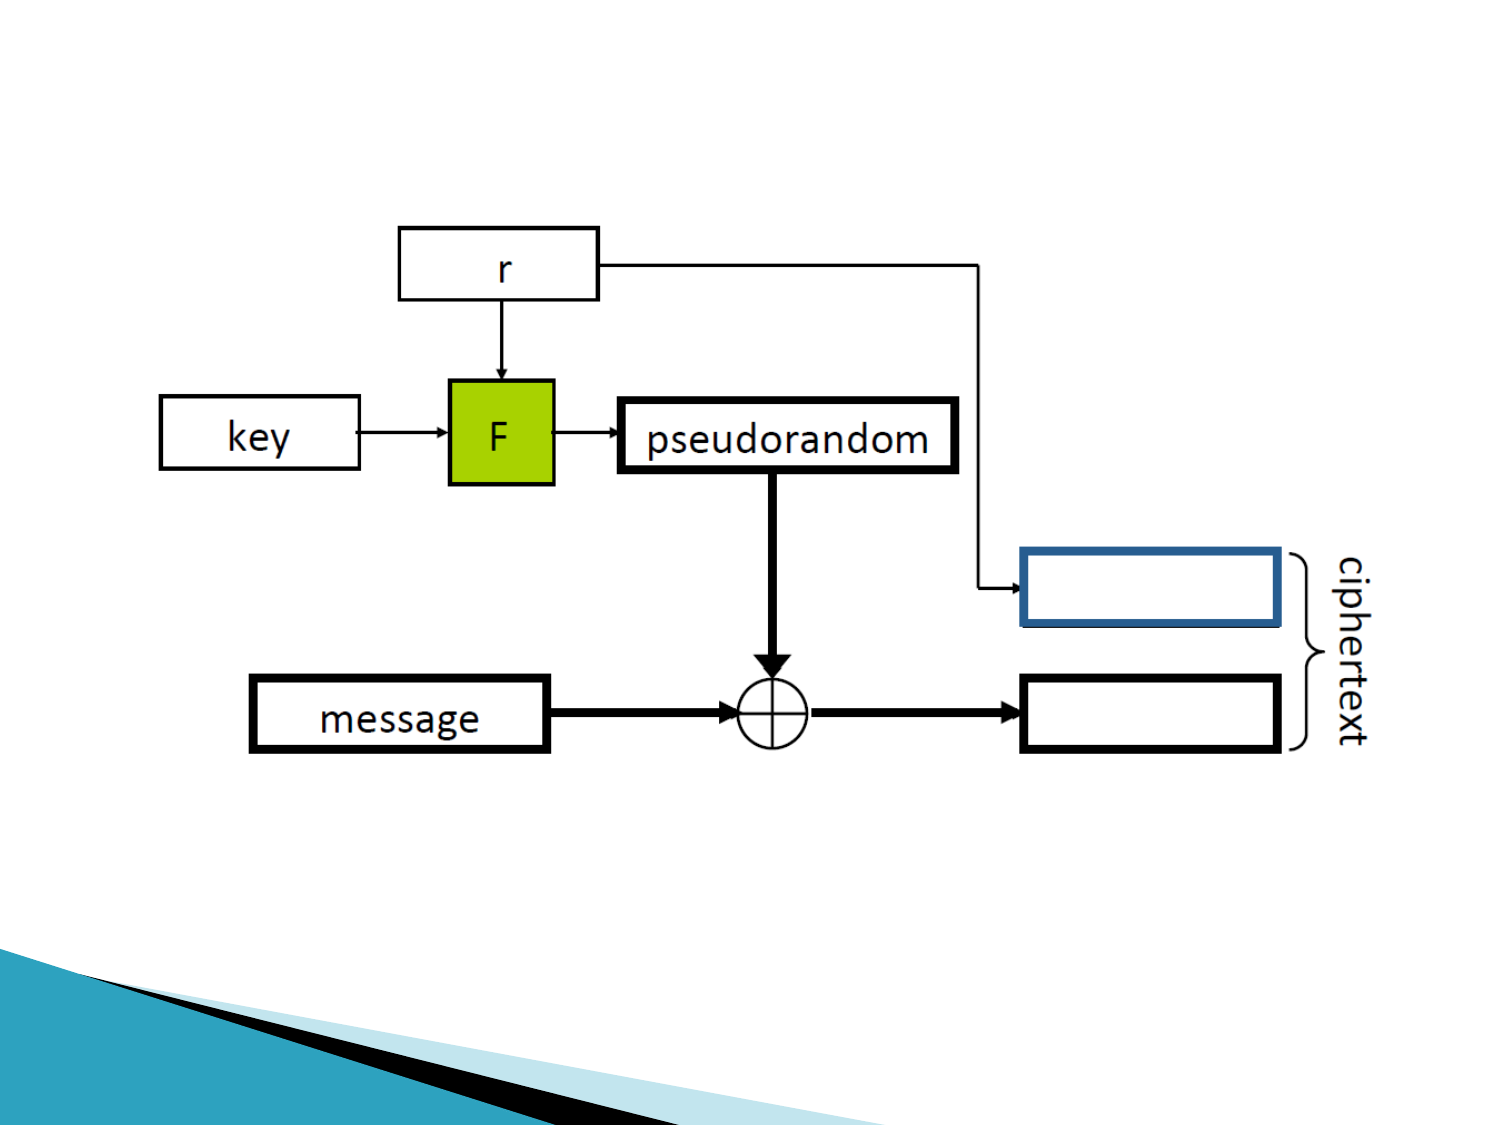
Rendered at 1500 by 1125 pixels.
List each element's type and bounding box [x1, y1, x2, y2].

title [75, 45, 1426, 233]
picture [112, 149, 1413, 853]
